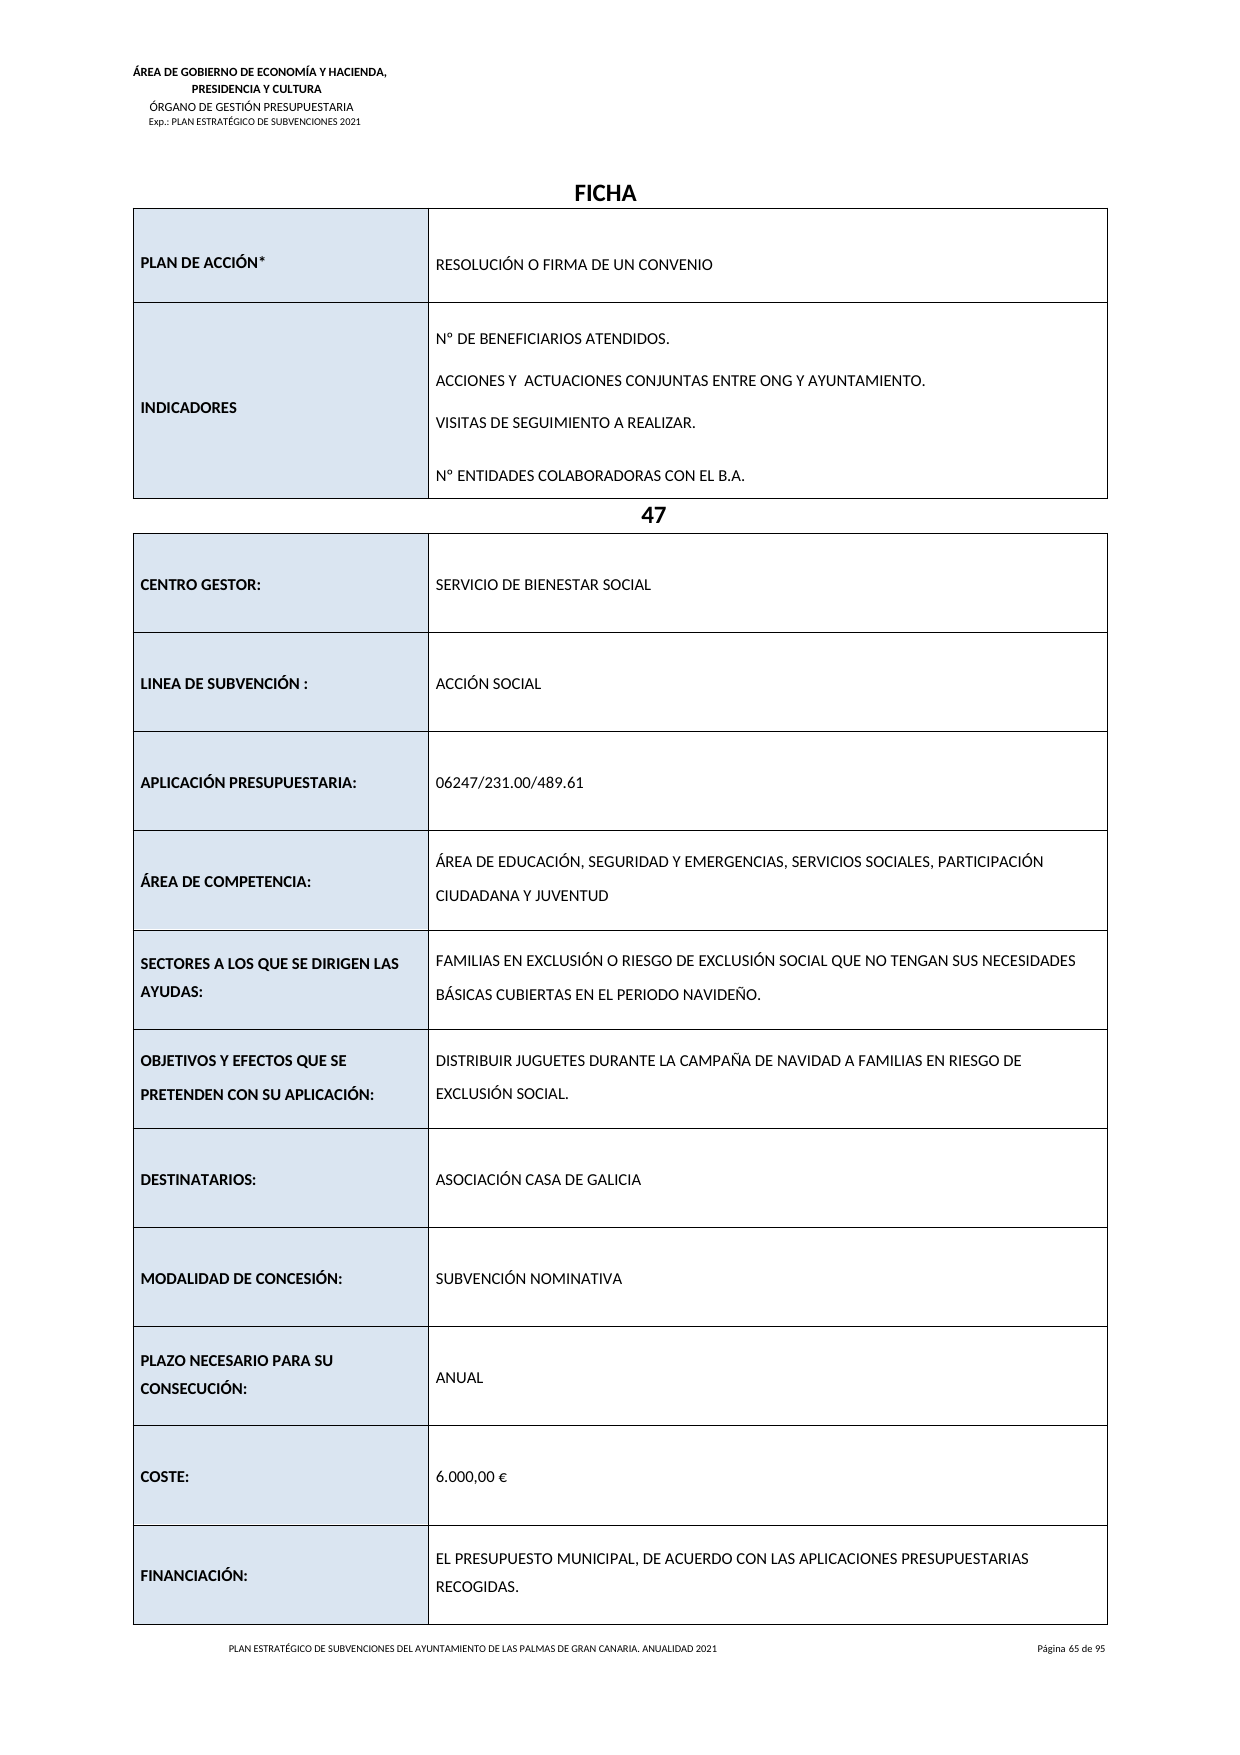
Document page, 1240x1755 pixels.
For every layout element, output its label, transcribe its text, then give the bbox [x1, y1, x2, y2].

table_cell ÁREA DE COMPETENCIA: [134, 831, 428, 929]
table_cell Nº DE BENEFICIARIOS ATENDIDOS. ACCIONES Y ACTUACIONES CONJUNTAS ENTRE ONG Y AYUNTAMIENTO. VISITAS DE SEGUIMIENTO A REALIZAR. Nº ENTIDADES COLABORADORAS CON EL B.A. [429, 303, 1107, 498]
table_cell COSTE: [134, 1426, 428, 1524]
table_cell ANUAL [429, 1327, 1107, 1425]
table_cell INDICADORES [134, 303, 428, 498]
table_header SERVICIO DE BIENESTAR SOCIAL [429, 534, 1107, 632]
table_cell SECTORES A LOS QUE SE DIRIGEN LAS AYUDAS: [134, 931, 428, 1029]
table_cell ÁREA DE EDUCACIÓN, SEGURIDAD Y EMERGENCIAS, SERVICIOS SOCIALES, PARTICIPACIÓN CIUDADANA Y JUVENTUD [429, 831, 1107, 929]
table_cell 06247/231.00/489.61 [429, 732, 1107, 830]
table_cell FAMILIAS EN EXCLUSIÓN O RIESGO DE EXCLUSIÓN SOCIAL QUE NO TENGAN SUS NECESIDADES BÁSICAS CUBIERTAS EN EL PERIODO NAVIDEÑO. [429, 931, 1107, 1029]
table_cell MODALIDAD DE CONCESIÓN: [134, 1228, 428, 1326]
table_cell EL PRESUPUESTO MUNICIPAL, DE ACUERDO CON LAS APLICACIONES PRESUPUESTARIAS RECOGIDAS. [429, 1526, 1107, 1624]
table_cell APLICACIÓN PRESUPUESTARIA: [134, 732, 428, 830]
table_cell FINANCIACIÓN: [134, 1526, 428, 1624]
table_cell ACCIÓN SOCIAL [429, 633, 1107, 731]
table_cell LINEA DE SUBVENCIÓN : [134, 633, 428, 731]
table_cell ASOCIACIÓN CASA DE GALICIA [429, 1129, 1107, 1227]
table_cell OBJETIVOS Y EFECTOS QUE SE PRETENDEN CON SU APLICACIÓN: [134, 1030, 428, 1128]
table_cell DISTRIBUIR JUGUETES DURANTE LA CAMPAÑA DE NAVIDAD A FAMILIAS EN RIESGO DE EXCLUSIÓN SOCIAL. [429, 1030, 1107, 1128]
text 47 [641, 499, 667, 529]
table_cell PLAN DE ACCIÓN* [134, 209, 428, 302]
table_cell RESOLUCIÓN O FIRMA DE UN CONVENIO [429, 209, 1107, 302]
table_cell SUBVENCIÓN NOMINATIVA [429, 1228, 1107, 1326]
table_cell PLAZO NECESARIO PARA SU CONSECUCIÓN: [134, 1327, 428, 1425]
table_cell 6.000,00 € [429, 1426, 1107, 1524]
table_header CENTRO GESTOR: [134, 534, 428, 632]
table_cell DESTINATARIOS: [134, 1129, 428, 1227]
